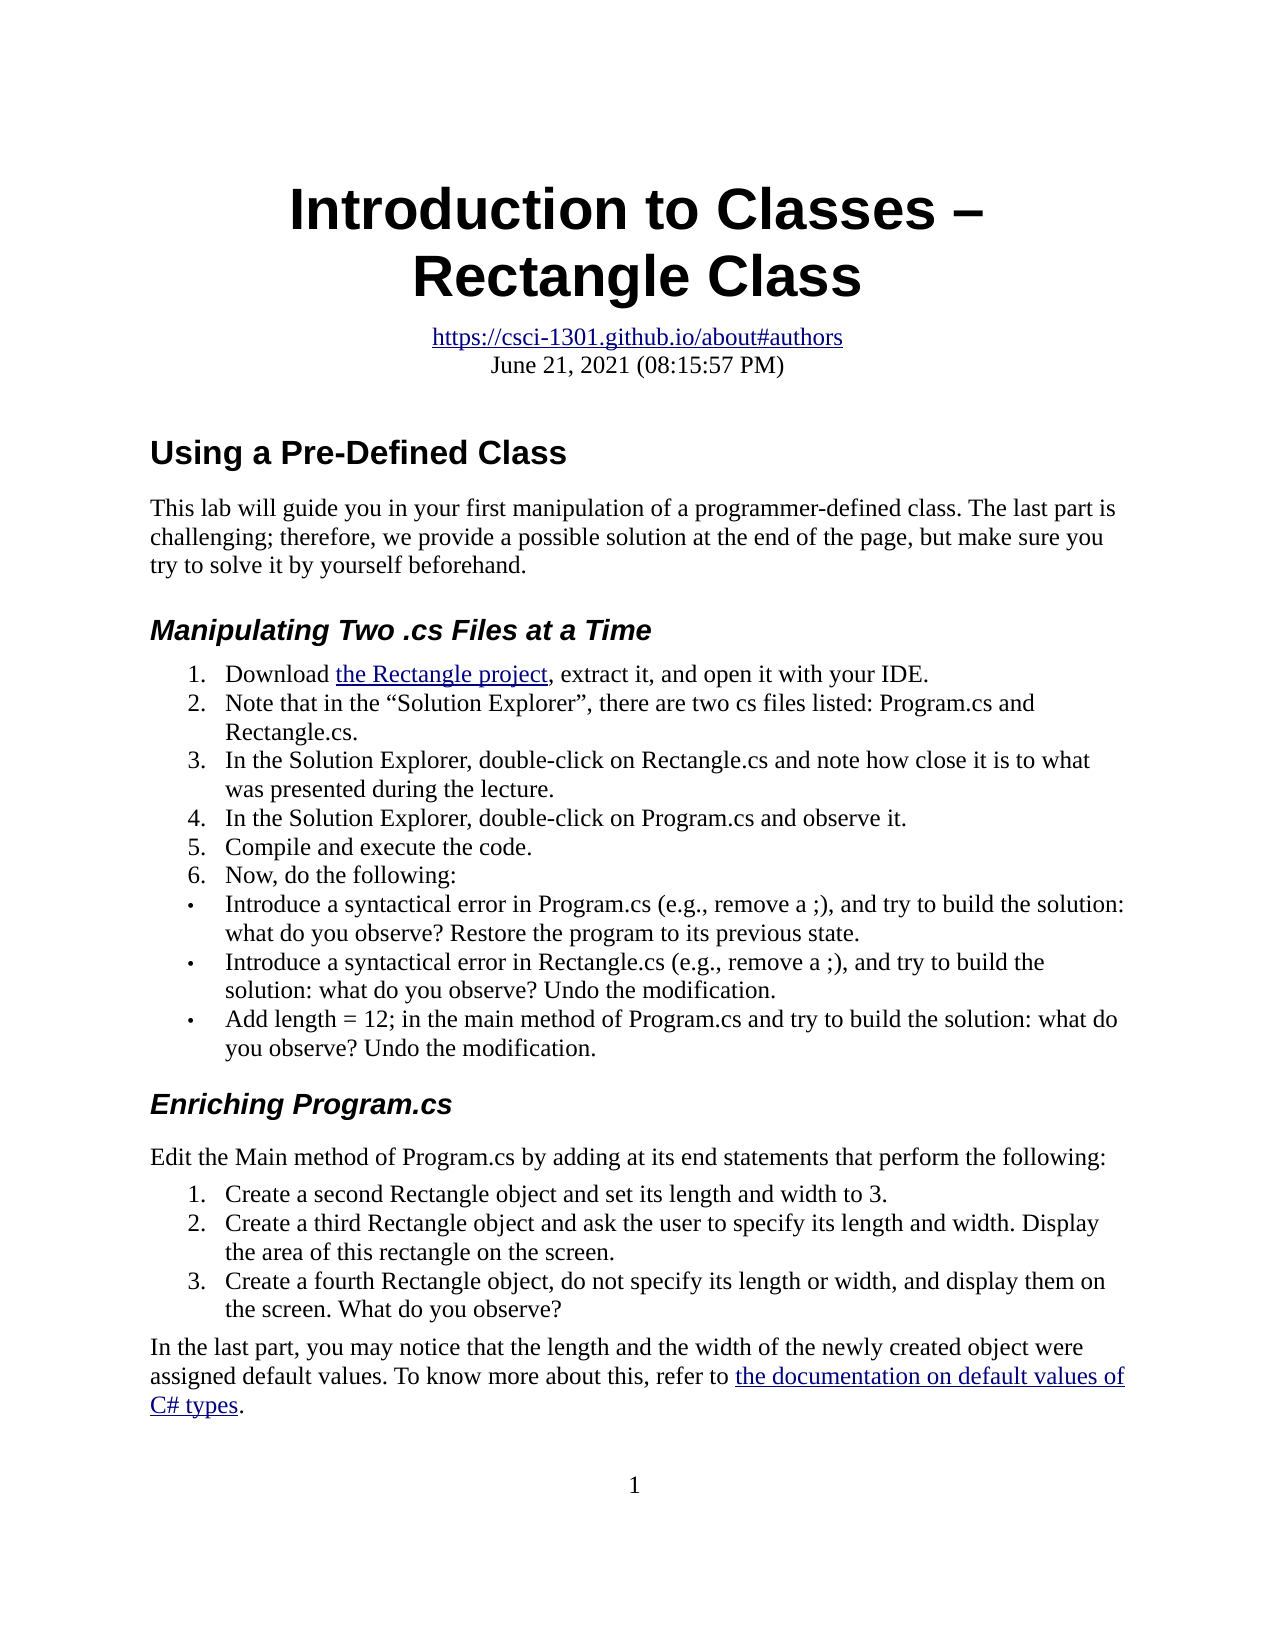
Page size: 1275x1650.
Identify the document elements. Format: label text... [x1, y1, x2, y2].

subtitle Manipulating Two .cs Files at a Time [150, 613, 1125, 647]
list Introduce a syntactical error in Program.cs (e.g., remove a ;), and try to build the solution: what do you observe? Restore the program to its previous state. [187, 889, 1125, 947]
list Now, do the following: [187, 861, 1125, 889]
title Introduction to Classes – Rectangle Class [150, 175, 1125, 309]
text Edit the Main method of Program.cs by adding at its end statements that perform the following: [150, 1142, 1125, 1171]
list Add length = 12; in the main method of Program.cs and try to build the solution: what do you observe? Undo the modification. [187, 1004, 1125, 1062]
list Compile and execute the code. [187, 832, 1125, 861]
list Note that in the “Solution Explorer”, there are two cs files listed: Program.cs and Rectangle.cs. [187, 688, 1125, 746]
list In the Solution Explorer, double-click on Program.cs and observe it. [187, 803, 1125, 832]
list Create a third Rectangle object and ask the user to specify its length and width. Display the area of this rectangle on the screen. [187, 1208, 1125, 1266]
text https://csci-1301.github.io/about#authors [150, 322, 1125, 350]
text This lab will guide you in your first manipulation of a programmer-defined class. The last part is challenging; therefore, we provide a possible solution at the end of the page, but make sure you try to solve it by yourself beforehand. [150, 493, 1125, 579]
list Download the Rectangle project, extract it, and open it with your IDE. [187, 659, 1125, 688]
list Introduce a syntactical error in Rectangle.cs (e.g., remove a ;), and try to build the solution: what do you observe? Undo the modification. [187, 947, 1125, 1004]
text June 21, 2021 (08:15:57 PM) [150, 350, 1125, 379]
subtitle Enriching Program.cs [150, 1087, 1125, 1120]
list Create a second Rectangle object and set its length and width to 3. [187, 1179, 1125, 1208]
list In the Solution Explorer, double-click on Rectangle.cs and note how close it is to what was presented during the lecture. [187, 746, 1125, 803]
text In the last part, you may notice that the length and the width of the newly created object were assigned default values. To know more about this, refer to the documentation on default values of C# types. [150, 1332, 1125, 1418]
list Create a fourth Rectangle object, do not specify its length or width, and display them on the screen. What do you observe? [187, 1266, 1125, 1323]
subtitle Using a Pre-Defined Class [150, 433, 1125, 472]
